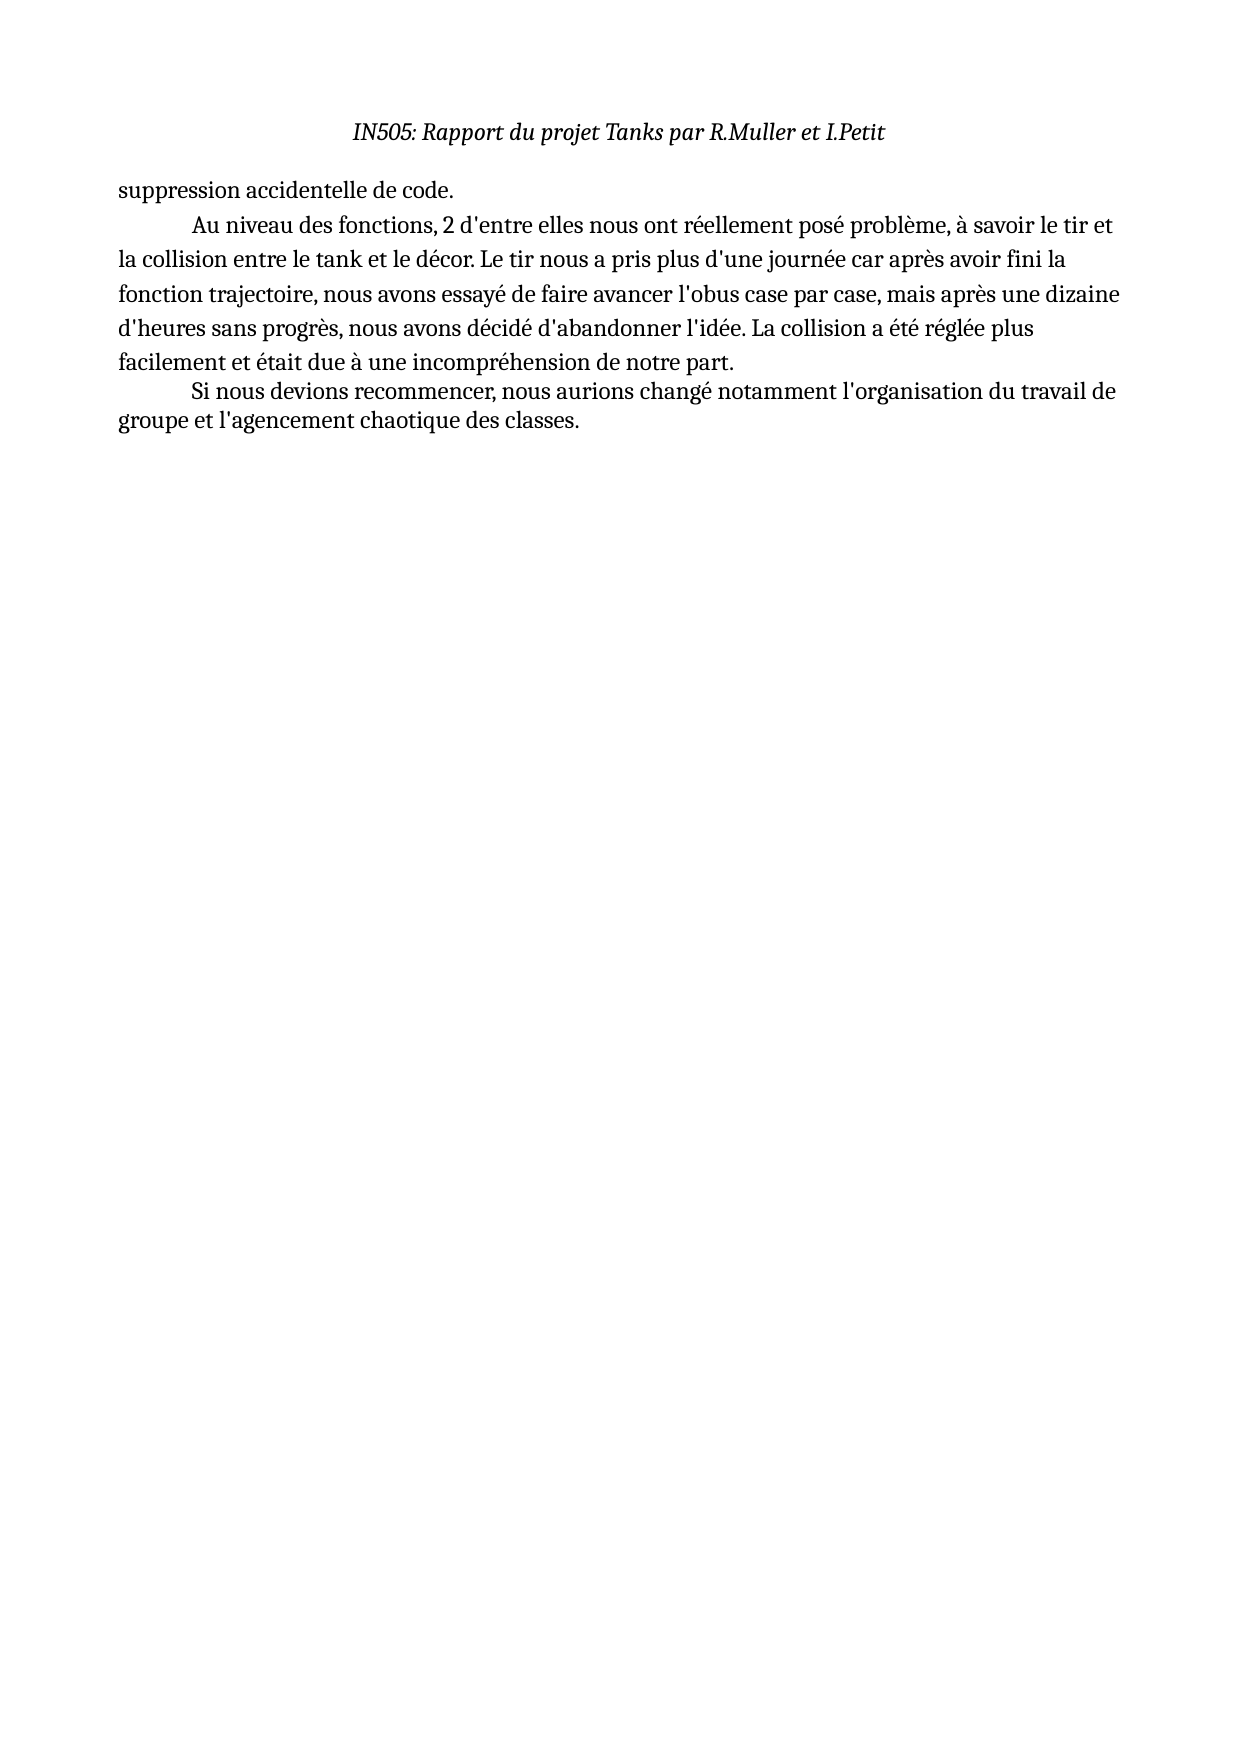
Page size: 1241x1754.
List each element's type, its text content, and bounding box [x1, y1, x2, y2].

text suppression accidentelle de code. [118, 176, 1122, 205]
text Si nous devions recommencer, nous aurions changé notamment l'organisation du travail de groupe et l'agencement chaotique des classes. [118, 377, 1122, 463]
text Au niveau des fonctions, 2 d'entre elles nous ont réellement posé problème, à savoir le tir et la collision entre le tank et le décor. Le tir nous a pris plus d'une journée car après avoir fini la fonction trajectoire, nous avons essayé de faire avancer l'obus case par case, mais après une dizaine d'heures sans progrès, nous avons décidé d'abandonner l'idée. La collision a été réglée plus facilement et était due à une incompréhension de notre part. [118, 205, 1122, 377]
